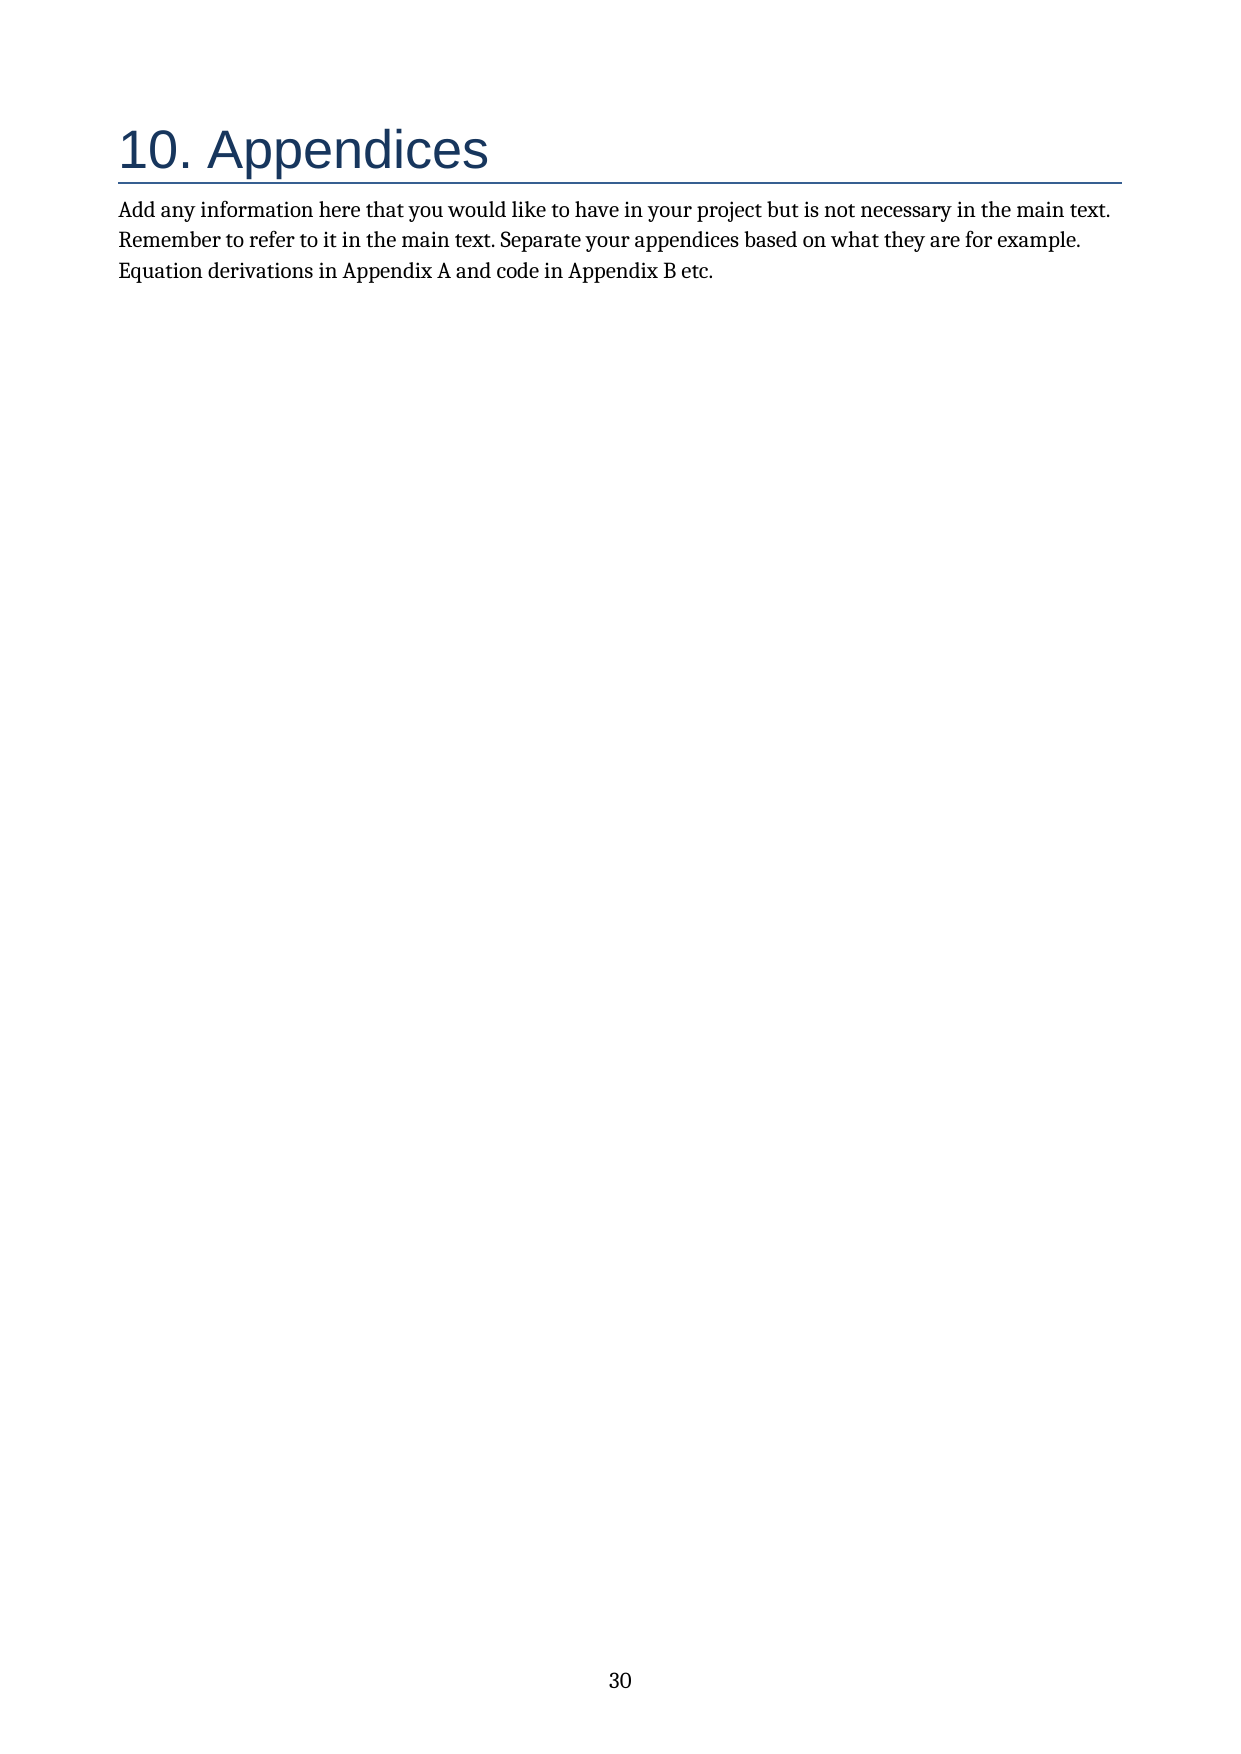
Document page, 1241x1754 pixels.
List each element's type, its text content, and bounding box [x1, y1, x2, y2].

subtitle Appendices [118, 118, 1122, 182]
text Add any information here that you would like to have in your project but is not necessary in the main text. Remember to refer to it in the main text. Separate your appendices based on what they are for example. Equation derivations in Appendix A and code in Appendix B etc. [118, 197, 1122, 284]
